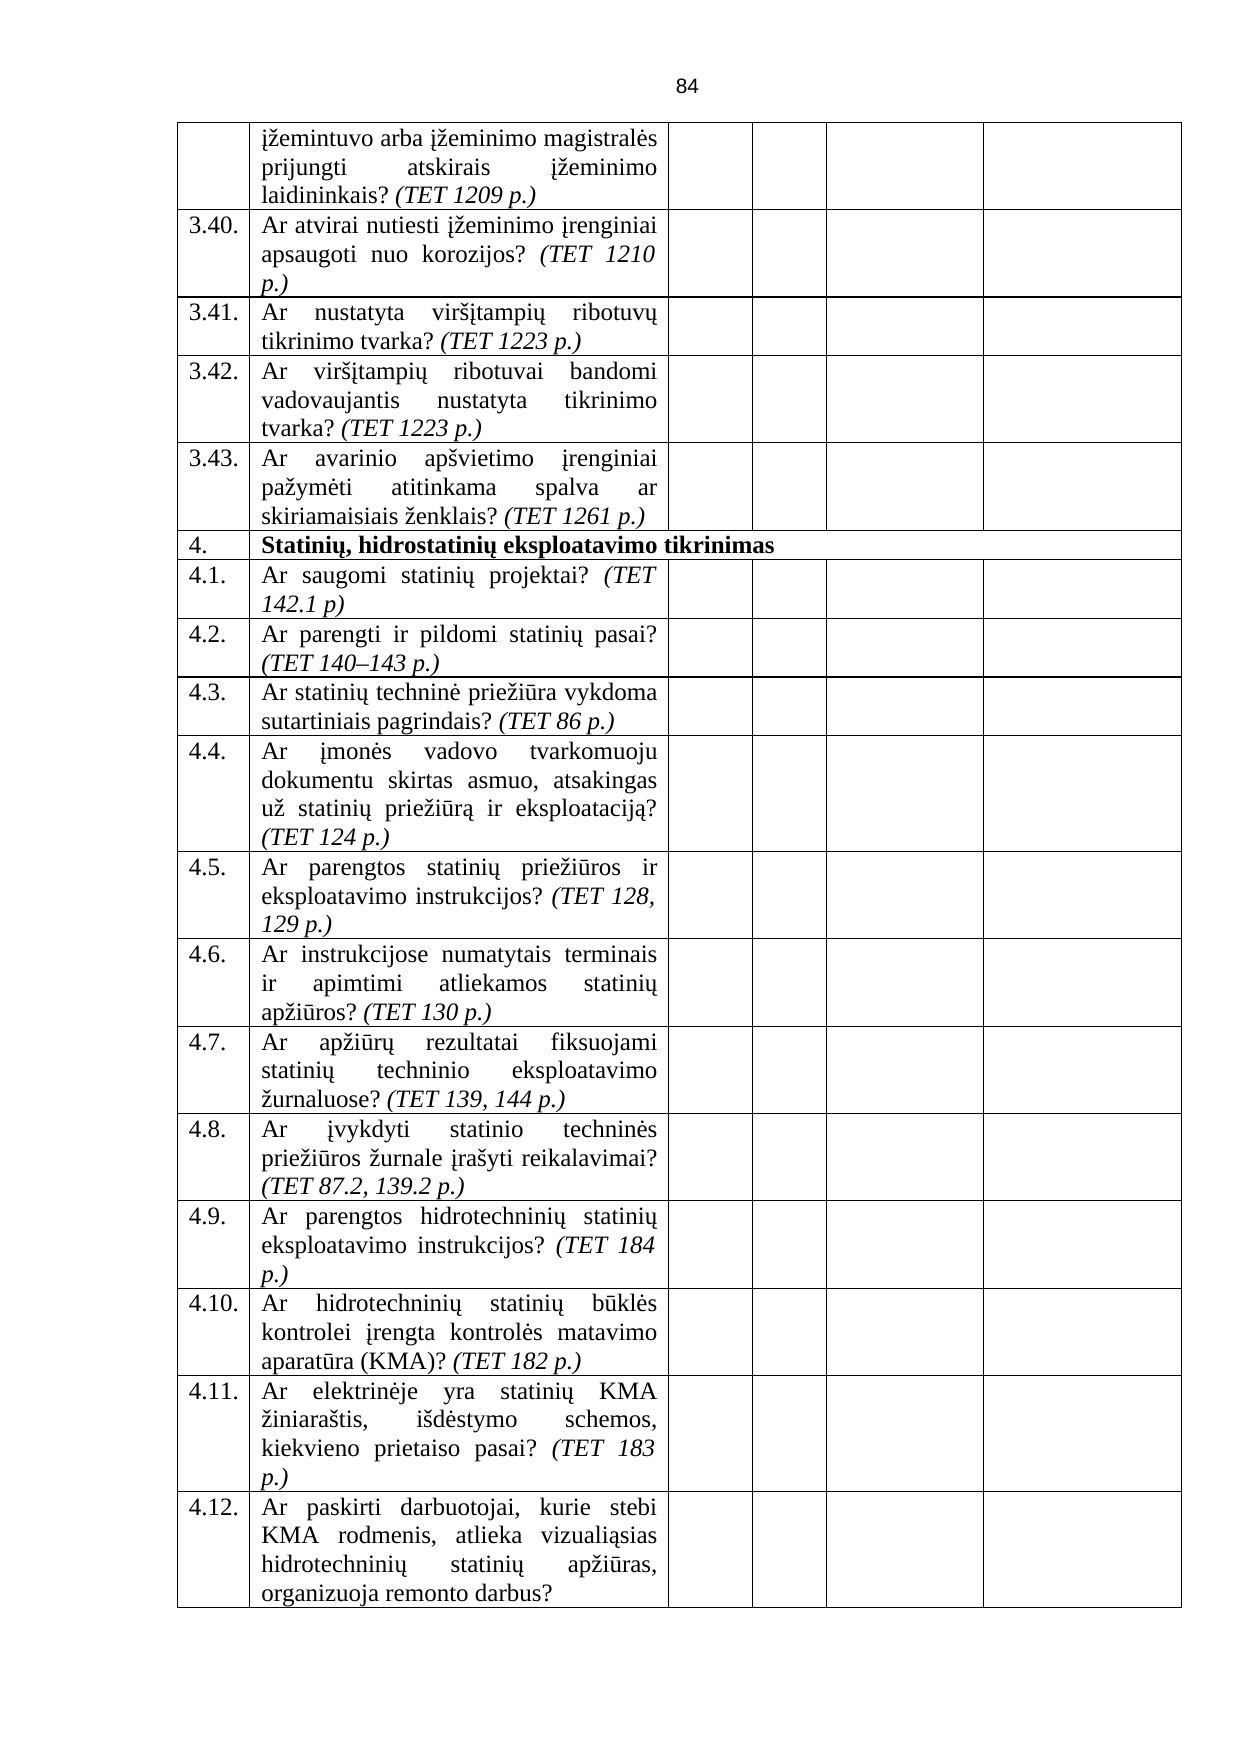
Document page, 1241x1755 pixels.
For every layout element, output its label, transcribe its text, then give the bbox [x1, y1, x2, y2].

table_cell 3.43. [178, 443, 249, 529]
table_cell Ar hidrotechninių statinių būklės kontrolei įrengta kontrolės matavimo aparatūra (KMA)? (TET 182 p.) [250, 1289, 668, 1375]
table_cell 4.6. [178, 939, 249, 1026]
table_cell [753, 1201, 826, 1287]
table_cell 4.4. [178, 736, 249, 851]
table_cell [984, 619, 1181, 676]
table_cell [669, 619, 752, 676]
table_cell [753, 443, 826, 529]
table_cell įžemintuvo arba įžeminimo magistralės prijungti atskirais įžeminimo laidininkais? (TET 1209 p.) [250, 123, 668, 209]
table_cell 4.12. [178, 1492, 249, 1607]
table_cell [669, 1114, 752, 1200]
table_cell [669, 210, 752, 296]
table_cell [984, 560, 1181, 618]
table_cell [984, 1289, 1181, 1375]
table_cell Ar statinių techninė priežiūra vykdoma sutartiniais pagrindais? (TET 86 p.) [250, 678, 668, 735]
table_cell 4.7. [178, 1027, 249, 1113]
table_cell [669, 852, 752, 938]
table_cell [984, 298, 1181, 355]
table_cell 4.2. [178, 619, 249, 676]
table_cell [827, 1289, 983, 1375]
table_cell [984, 1027, 1181, 1113]
table_cell [753, 678, 826, 735]
table_cell Ar įmonės vadovo tvarkomuoju dokumentu skirtas asmuo, atsakingas už statinių priežiūrą ir eksploataciją? (TET 124 p.) [250, 736, 668, 851]
table_cell 3.40. [178, 210, 249, 296]
table_cell [827, 1492, 983, 1607]
table_cell [827, 443, 983, 529]
table_cell [827, 356, 983, 442]
table_cell 4.1. [178, 560, 249, 618]
table_cell [753, 619, 826, 676]
table_cell [669, 736, 752, 851]
table_cell [669, 1289, 752, 1375]
table_cell Ar paskirti darbuotojai, kurie stebi KMA rodmenis, atlieka vizualiąsias hidrotechninių statinių apžiūras, organizuoja remonto darbus? [250, 1492, 668, 1607]
table_cell Ar parengti ir pildomi statinių pasai? (TET 140–143 p.) [250, 619, 668, 676]
table_cell [827, 1114, 983, 1200]
table_cell [669, 443, 752, 529]
table_cell [753, 123, 826, 209]
table_cell [827, 298, 983, 355]
table_cell [753, 1027, 826, 1113]
table_cell [984, 356, 1181, 442]
table_cell [669, 678, 752, 735]
table_cell 4.3. [178, 678, 249, 735]
table_cell [753, 298, 826, 355]
table_cell [753, 560, 826, 618]
table_cell [984, 1201, 1181, 1287]
table_cell [753, 1492, 826, 1607]
table_cell 3.41. [178, 298, 249, 355]
table_cell Ar parengtos statinių priežiūros ir eksploatavimo instrukcijos? (TET 128, 129 p.) [250, 852, 668, 938]
table_cell 4.9. [178, 1201, 249, 1287]
table_cell Ar parengtos hidrotechninių statinių eksploatavimo instrukcijos? (TET 184 p.) [250, 1201, 668, 1287]
table_cell [753, 939, 826, 1026]
table_cell [984, 443, 1181, 529]
table_cell [827, 1376, 983, 1491]
table_cell [669, 1027, 752, 1113]
table_cell [753, 1114, 826, 1200]
table_cell [827, 1201, 983, 1287]
table_cell 4.8. [178, 1114, 249, 1200]
table_cell [984, 1114, 1181, 1200]
table_cell [827, 560, 983, 618]
table_cell [669, 1201, 752, 1287]
table_cell [753, 1289, 826, 1375]
table_cell [984, 1376, 1181, 1491]
table_cell [984, 939, 1181, 1026]
table_cell [827, 736, 983, 851]
table_cell [753, 210, 826, 296]
table_cell Ar atvirai nutiesti įžeminimo įrenginiai apsaugoti nuo korozijos? (TET 1210 p.) [250, 210, 668, 296]
table_cell [669, 123, 752, 209]
table_cell 4. [178, 531, 249, 559]
table_cell 4.10. [178, 1289, 249, 1375]
table_cell [669, 1492, 752, 1607]
table_cell [984, 123, 1181, 209]
table_cell [753, 1376, 826, 1491]
table_cell [984, 852, 1181, 938]
table_cell [827, 1027, 983, 1113]
table_cell [984, 210, 1181, 296]
table_cell Ar avarinio apšvietimo įrenginiai pažymėti atitinkama spalva ar skiriamaisiais ženklais? (TET 1261 p.) [250, 443, 668, 529]
table_cell [984, 678, 1181, 735]
table_cell [827, 123, 983, 209]
table_cell [669, 356, 752, 442]
table_cell [753, 852, 826, 938]
table_cell [753, 356, 826, 442]
table_cell Ar apžiūrų rezultatai fiksuojami statinių techninio eksploatavimo žurnaluose? (TET 139, 144 p.) [250, 1027, 668, 1113]
table_cell [827, 939, 983, 1026]
table_cell Ar elektrinėje yra statinių KMA žiniaraštis, išdėstymo schemos, kiekvieno prietaiso pasai? (TET 183 p.) [250, 1376, 668, 1491]
table_cell [178, 123, 249, 209]
table_cell [669, 298, 752, 355]
table_cell [827, 678, 983, 735]
table_cell Ar nustatyta viršįtampių ribotuvų tikrinimo tvarka? (TET 1223 p.) [250, 298, 668, 355]
table_cell 4.5. [178, 852, 249, 938]
table_cell [669, 939, 752, 1026]
table_cell [827, 852, 983, 938]
table_cell Ar instrukcijose numatytais terminais ir apimtimi atliekamos statinių apžiūros? (TET 130 p.) [250, 939, 668, 1026]
table_cell [984, 1492, 1181, 1607]
table_cell [827, 210, 983, 296]
table_cell 4.11. [178, 1376, 249, 1491]
table_cell [984, 736, 1181, 851]
table_cell [827, 619, 983, 676]
table_cell [669, 560, 752, 618]
table_cell Statinių, hidrostatinių eksploatavimo tikrinimas [250, 531, 1181, 559]
table_cell Ar viršįtampių ribotuvai bandomi vadovaujantis nustatyta tikrinimo tvarka? (TET 1223 p.) [250, 356, 668, 442]
table_cell [753, 736, 826, 851]
table_cell 3.42. [178, 356, 249, 442]
table_cell Ar saugomi statinių projektai? (TET 142.1 p) [250, 560, 668, 618]
table_cell Ar įvykdyti statinio techninės priežiūros žurnale įrašyti reikalavimai? (TET 87.2, 139.2 p.) [250, 1114, 668, 1200]
table_cell [669, 1376, 752, 1491]
